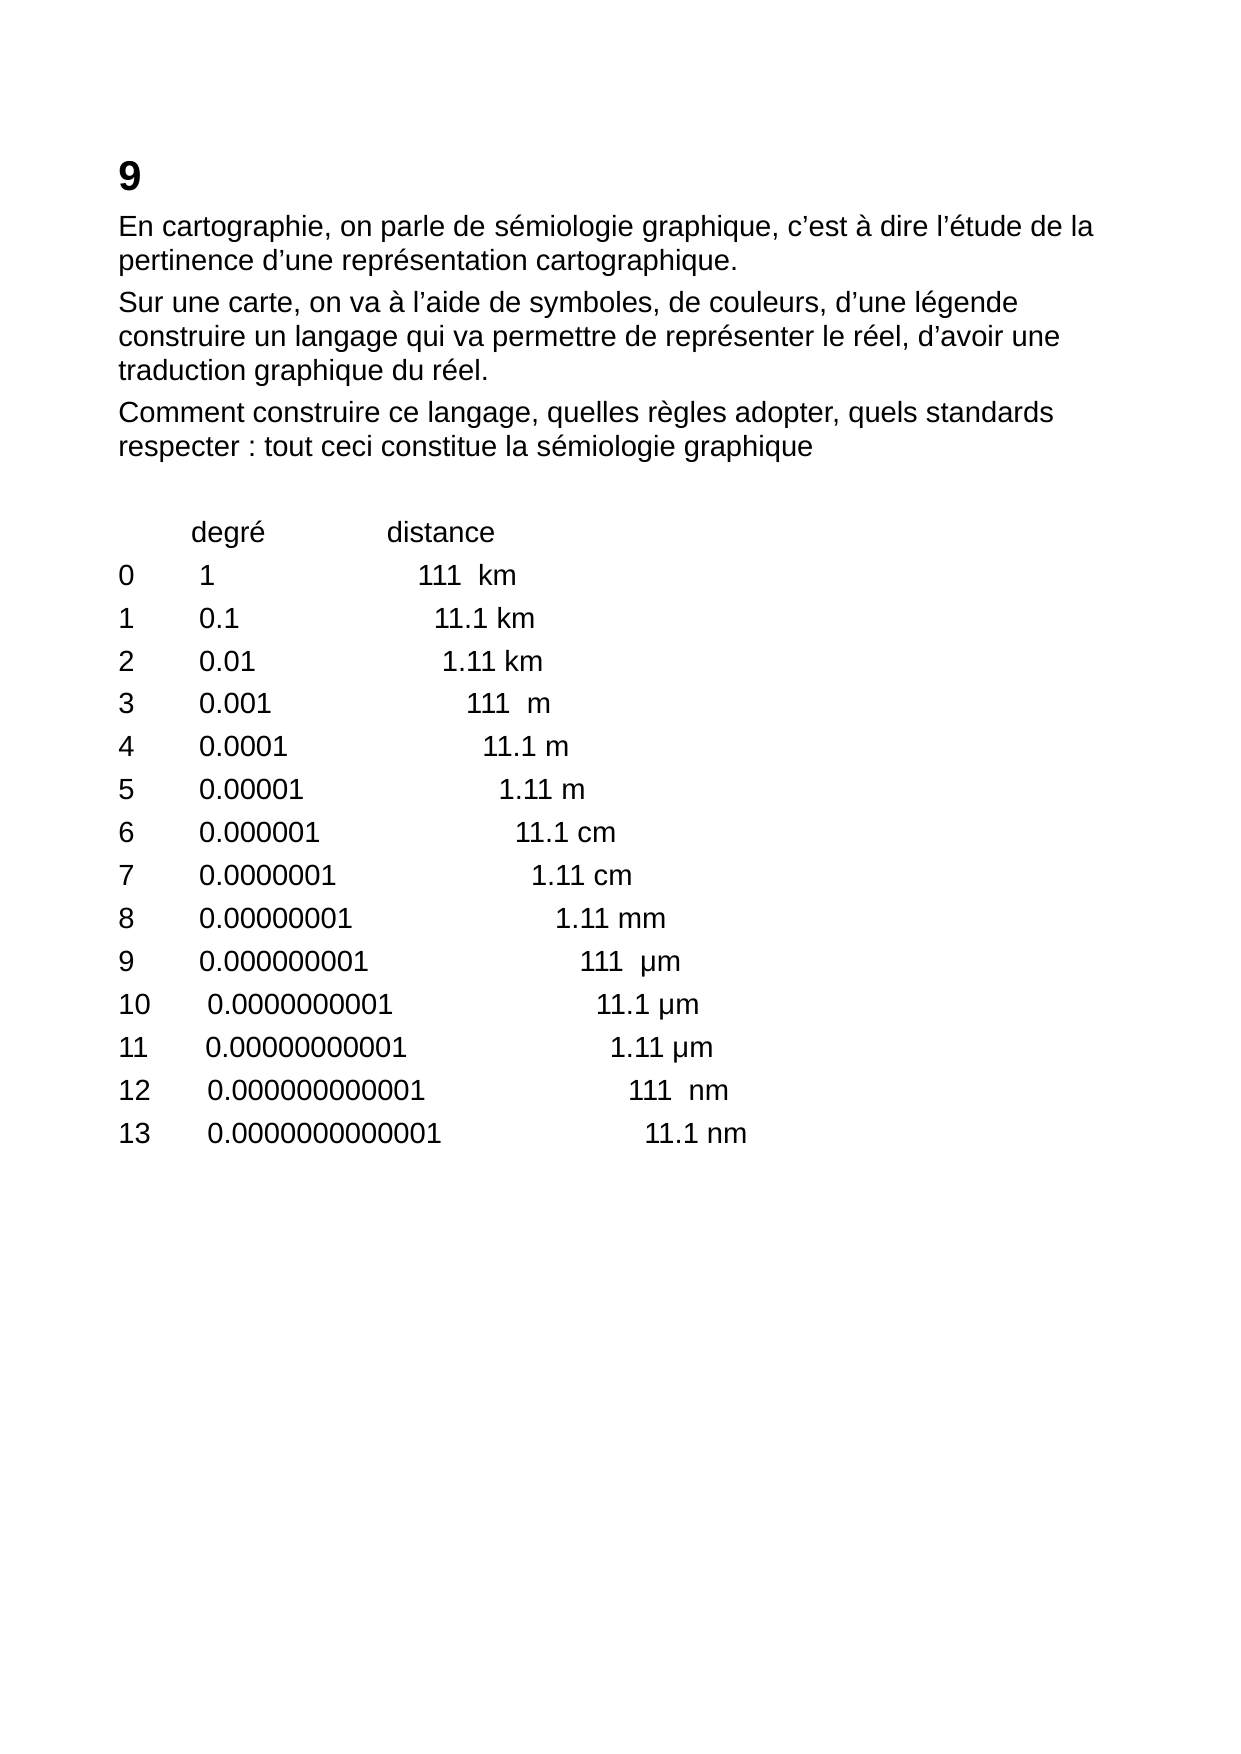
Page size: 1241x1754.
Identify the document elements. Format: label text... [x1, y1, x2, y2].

text 2 0.01 1.11 km [118, 643, 1122, 677]
text 8 0.00000001 1.11 mm [118, 901, 1122, 934]
text Sur une carte, on va à l’aide de symboles, de couleurs, d’une légende construire un langage qui va permettre de représenter le réel, d’avoir une traduction graphique du réel. [118, 285, 1122, 386]
text 13 0.0000000000001 11.1 nm [118, 1116, 1122, 1149]
text 1 0.1 11.1 km [118, 601, 1122, 634]
text 12 0.000000000001 111 nm [118, 1073, 1122, 1106]
text 4 0.0001 11.1 m [118, 729, 1122, 763]
text 0 1 111 km [118, 558, 1122, 591]
text 9 [118, 152, 1122, 199]
text Comment construire ce langage, quelles règles adopter, quels standards respecter : tout ceci constitue la sémiologie graphique [118, 395, 1122, 462]
text 5 0.00001 1.11 m [118, 772, 1122, 806]
text En cartographie, on parle de sémiologie graphique, c’est à dire l’étude de la pertinence d’une représentation cartographique. [118, 209, 1122, 276]
text 3 0.001 111 m [118, 686, 1122, 720]
text 6 0.000001 11.1 cm [118, 815, 1122, 849]
text 7 0.0000001 1.11 cm [118, 858, 1122, 892]
text 11 0.00000000001 1.11 μm [118, 1030, 1122, 1063]
text 10 0.0000000001 11.1 μm [118, 987, 1122, 1020]
text degré distance [118, 515, 1122, 548]
text 9 0.000000001 111 μm [118, 944, 1122, 977]
